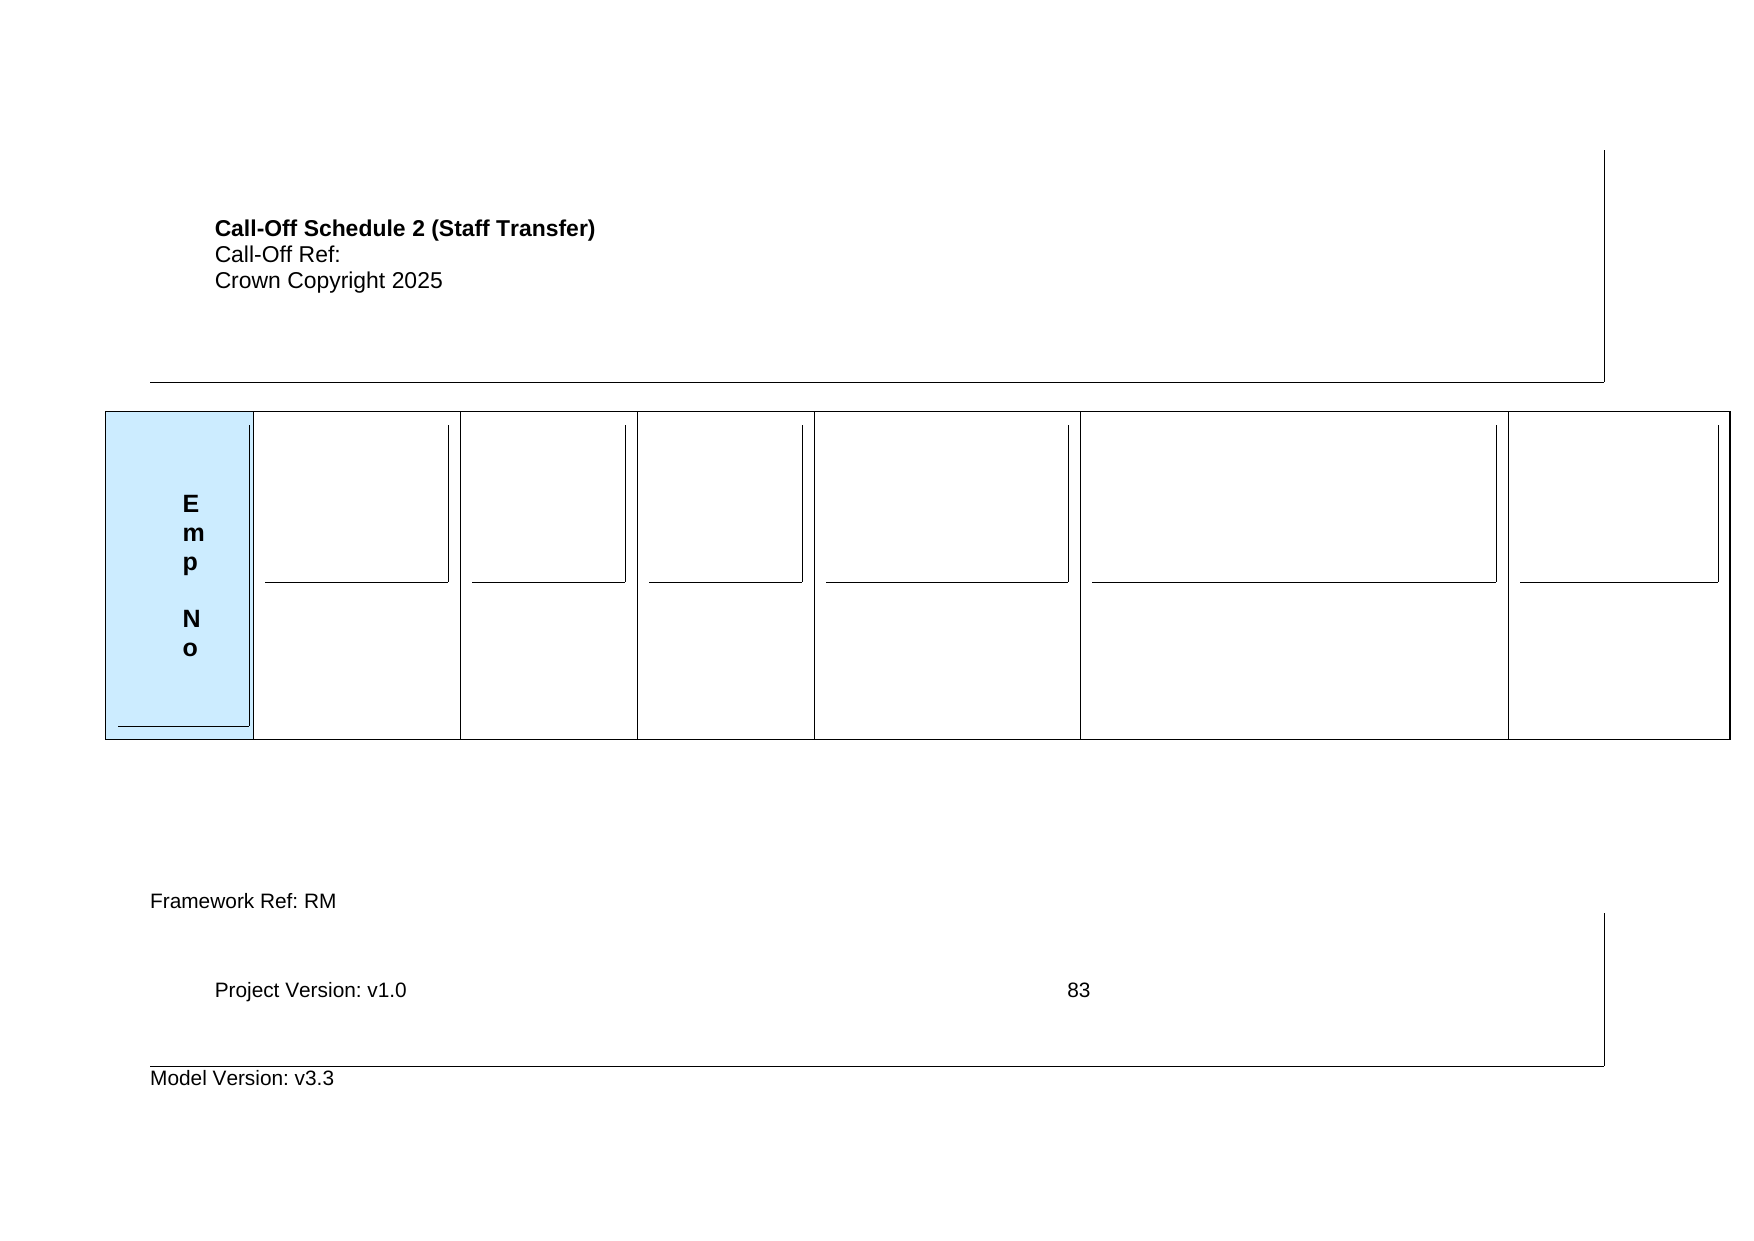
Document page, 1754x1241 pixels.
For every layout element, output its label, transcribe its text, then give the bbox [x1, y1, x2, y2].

table_cell [815, 412, 1080, 739]
table_cell Emp No [106, 412, 253, 739]
table_cell [638, 412, 814, 739]
table_cell [461, 412, 637, 739]
table_cell [1081, 412, 1508, 739]
table_cell [254, 412, 460, 739]
table_cell [1509, 412, 1729, 739]
